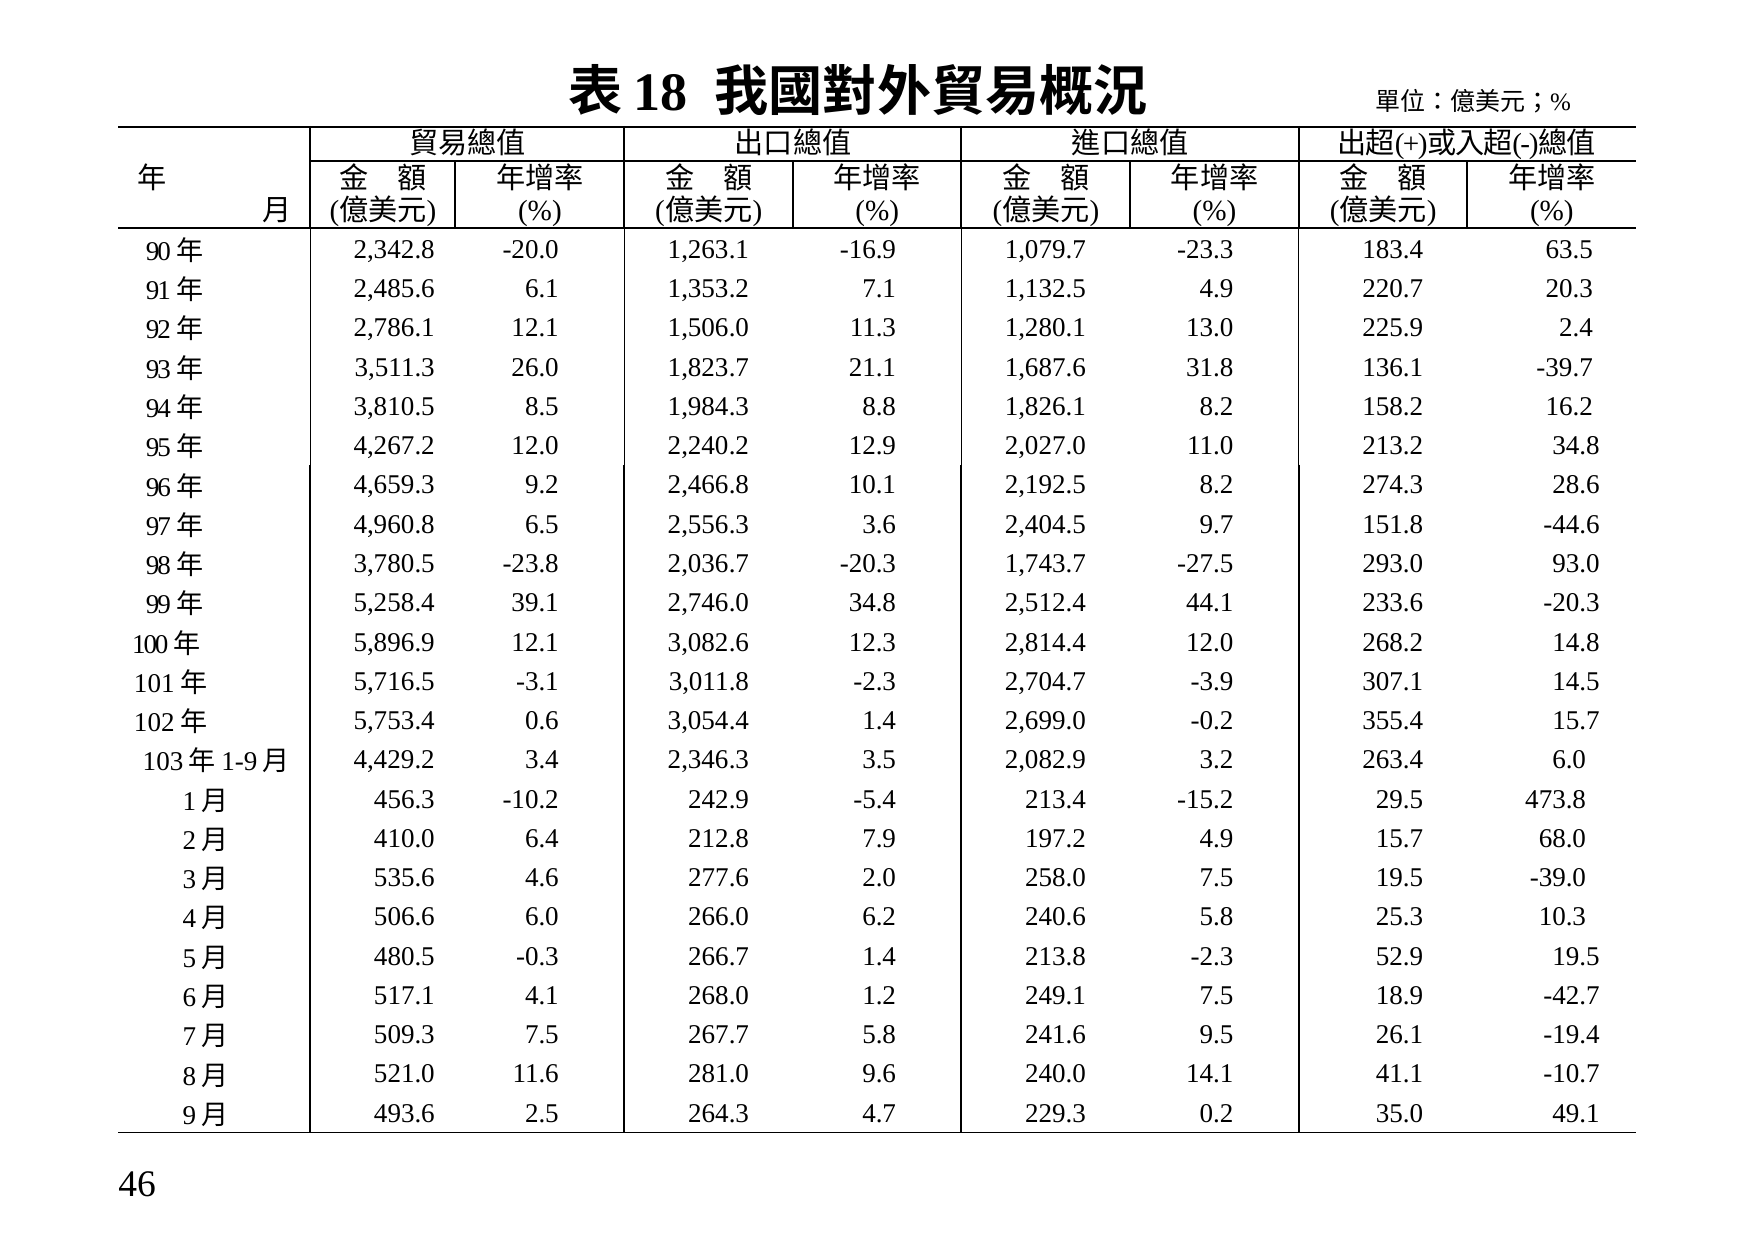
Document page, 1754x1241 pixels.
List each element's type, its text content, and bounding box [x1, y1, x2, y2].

table_cell 49.1 [1467, 1093, 1636, 1132]
table_cell 281.0 [625, 1054, 793, 1093]
table_cell 金 額 (億美元) [1300, 162, 1466, 227]
table_cell 29.5 [1300, 779, 1467, 818]
table_cell 307.1 [1300, 661, 1467, 700]
table_cell 8月 [118, 1054, 309, 1093]
table_cell 3,810.5 [311, 386, 455, 425]
table_cell 5,896.9 [311, 622, 455, 661]
table_cell 220.7 [1299, 268, 1467, 307]
table_cell 6.0 [1467, 739, 1636, 779]
table_cell 274.3 [1300, 465, 1467, 504]
table_cell 240.0 [962, 1054, 1130, 1093]
table_cell 473.8 [1467, 779, 1636, 818]
table_cell 493.6 [311, 1093, 455, 1132]
table_cell 0.6 [455, 700, 623, 739]
table_cell 26.1 [1300, 1014, 1467, 1053]
table_cell 2,485.6 [311, 268, 455, 307]
table_cell 12.9 [793, 425, 961, 464]
table_cell 63.5 [1467, 229, 1636, 268]
table_cell 4.1 [455, 975, 623, 1014]
table_cell 年增率 (%) [1468, 162, 1636, 227]
table_cell 15.7 [1300, 818, 1467, 857]
table_header 出口總值 [625, 128, 960, 160]
table_cell 金 額 (億美元) [625, 162, 792, 227]
table_cell -23.3 [1130, 229, 1298, 268]
table_cell 25.3 [1300, 896, 1467, 936]
table_cell 229.3 [962, 1093, 1130, 1132]
table_cell 4月 [118, 896, 309, 936]
table_cell 101年 [118, 661, 309, 700]
table_cell 1.4 [793, 936, 960, 975]
table_cell 7.5 [1130, 975, 1298, 1014]
table_cell 456.3 [311, 779, 455, 818]
table_cell 2,027.0 [962, 425, 1130, 464]
table_cell 2月 [118, 818, 309, 857]
table_cell 242.9 [625, 779, 793, 818]
table_cell 249.1 [962, 975, 1130, 1014]
table_cell -0.2 [1130, 700, 1298, 739]
table_cell 1,280.1 [962, 308, 1130, 347]
table_cell 5.8 [793, 1014, 960, 1053]
table_cell 11.3 [793, 308, 961, 347]
table_cell 14.1 [1130, 1054, 1298, 1093]
table_cell -2.3 [793, 661, 960, 700]
table_cell -39.7 [1467, 347, 1636, 386]
table_cell 2,746.0 [625, 582, 793, 622]
table_cell -39.0 [1467, 857, 1636, 896]
table_cell 14.5 [1467, 661, 1636, 700]
table_cell 3,511.3 [311, 347, 455, 386]
table_cell 2,342.8 [311, 229, 455, 268]
table_cell 2.0 [793, 857, 960, 896]
table_cell 1,506.0 [625, 308, 793, 347]
table_cell -20.0 [455, 229, 624, 268]
table_cell 241.6 [962, 1014, 1130, 1053]
table_cell 480.5 [311, 936, 455, 975]
table_cell 5,716.5 [311, 661, 455, 700]
table_cell 2.4 [1467, 308, 1636, 347]
table_cell -16.9 [793, 229, 961, 268]
table_cell 5,258.4 [311, 582, 455, 622]
table_cell 99年 [118, 582, 309, 622]
table_cell 5,753.4 [311, 700, 455, 739]
table_cell 95年 [118, 425, 310, 464]
table_cell 1,687.6 [962, 347, 1130, 386]
table_cell 2,404.5 [962, 504, 1130, 543]
table_cell 183.4 [1299, 229, 1467, 268]
table_header 進口總值 [962, 128, 1298, 160]
table_cell 8.8 [793, 386, 961, 425]
table_cell 225.9 [1299, 308, 1467, 347]
table_cell 2.5 [455, 1093, 623, 1132]
table_cell 1,823.7 [625, 347, 793, 386]
table_cell -10.2 [455, 779, 623, 818]
table_cell 10.1 [793, 465, 960, 504]
table_cell 4,429.2 [311, 739, 455, 779]
table_cell -5.4 [793, 779, 960, 818]
table_cell 12.0 [455, 425, 624, 464]
table_cell -20.3 [793, 543, 960, 582]
table_cell 2,240.2 [625, 425, 793, 464]
table_cell 7.9 [793, 818, 960, 857]
table_cell 8.2 [1130, 465, 1298, 504]
table_cell 14.8 [1467, 622, 1636, 661]
table_cell -44.6 [1467, 504, 1636, 543]
table_cell 213.4 [962, 779, 1130, 818]
table_cell 3.6 [793, 504, 960, 543]
table_cell 7月 [118, 1014, 309, 1053]
table_cell 2,512.4 [962, 582, 1130, 622]
table_cell 268.2 [1300, 622, 1467, 661]
table_cell 年增率 (%) [1131, 162, 1298, 227]
table_cell 136.1 [1299, 347, 1467, 386]
table_cell 2,192.5 [962, 465, 1130, 504]
table_cell 506.6 [311, 896, 455, 936]
table_cell 293.0 [1300, 543, 1467, 582]
table_cell 2,036.7 [625, 543, 793, 582]
table_cell 2,346.3 [625, 739, 793, 779]
table_cell -27.5 [1130, 543, 1298, 582]
table_cell 103年1-9月 [118, 739, 309, 779]
table_cell 197.2 [962, 818, 1130, 857]
table_cell 1,743.7 [962, 543, 1130, 582]
table_cell 2,814.4 [962, 622, 1130, 661]
table_cell 93年 [118, 347, 310, 386]
table_cell 1,263.1 [625, 229, 793, 268]
table_header 出超(+)或入超(-)總值 [1300, 128, 1636, 160]
table_cell 金 額 (億美元) [962, 162, 1129, 227]
table_cell -3.1 [455, 661, 623, 700]
table_cell 44.1 [1130, 582, 1298, 622]
table_cell -3.9 [1130, 661, 1298, 700]
table_cell 263.4 [1300, 739, 1467, 779]
table_cell 92年 [118, 308, 310, 347]
table_cell 5月 [118, 936, 309, 975]
table_cell 15.7 [1467, 700, 1636, 739]
table_cell 3.5 [793, 739, 960, 779]
text 表18 我國對外貿易概況 單位：億美元；% [118, 47, 1636, 126]
table_cell 266.7 [625, 936, 793, 975]
table_cell 21.1 [793, 347, 961, 386]
table_cell 7.5 [1130, 857, 1298, 896]
table_cell 4,659.3 [311, 465, 455, 504]
table_cell 410.0 [311, 818, 455, 857]
table_cell 2,786.1 [311, 308, 455, 347]
table_cell -0.3 [455, 936, 623, 975]
table_cell 1,826.1 [962, 386, 1130, 425]
table_cell -23.8 [455, 543, 623, 582]
table_cell 1,132.5 [962, 268, 1130, 307]
table_cell 10.3 [1467, 896, 1636, 936]
table_cell 19.5 [1300, 857, 1467, 896]
table_cell 52.9 [1300, 936, 1467, 975]
table_cell 268.0 [625, 975, 793, 1014]
table_cell 12.0 [1130, 622, 1298, 661]
table_cell 20.3 [1467, 268, 1636, 307]
table_cell 240.6 [962, 896, 1130, 936]
table_cell 6月 [118, 975, 309, 1014]
table_cell 6.0 [455, 896, 623, 936]
table_cell 90年 [118, 229, 310, 268]
table_cell 1,353.2 [625, 268, 793, 307]
table_cell 34.8 [793, 582, 960, 622]
table_header [118, 128, 309, 160]
table_cell 8.2 [1130, 386, 1298, 425]
table_cell 4.6 [455, 857, 623, 896]
table_cell 521.0 [311, 1054, 455, 1093]
table_cell 34.8 [1467, 425, 1636, 464]
table_cell 2,082.9 [962, 739, 1130, 779]
table_cell 9.6 [793, 1054, 960, 1093]
table_cell 93.0 [1467, 543, 1636, 582]
table_cell 102年 [118, 700, 309, 739]
table_cell 4.7 [793, 1093, 960, 1132]
table_cell 16.2 [1467, 386, 1636, 425]
table_cell 3,011.8 [625, 661, 793, 700]
table_cell 212.8 [625, 818, 793, 857]
table_cell 98年 [118, 543, 309, 582]
table_cell 4,960.8 [311, 504, 455, 543]
table_cell 94年 [118, 386, 310, 425]
table_cell 35.0 [1300, 1093, 1467, 1132]
table_cell 1,984.3 [625, 386, 793, 425]
table_cell 13.0 [1130, 308, 1298, 347]
table_cell 213.2 [1299, 425, 1467, 464]
table_cell 3月 [118, 857, 309, 896]
table_cell 12.1 [455, 622, 623, 661]
table_cell 9.5 [1130, 1014, 1298, 1053]
table_header 貿易總值 [311, 128, 623, 160]
table_cell 100年 [118, 622, 309, 661]
table_cell 年 月 [118, 160, 309, 227]
table_cell 267.7 [625, 1014, 793, 1053]
table_cell 266.0 [625, 896, 793, 936]
table_cell 4.9 [1130, 268, 1298, 307]
table_cell 258.0 [962, 857, 1130, 896]
table_cell 6.2 [793, 896, 960, 936]
table_cell 7.1 [793, 268, 961, 307]
table_cell 517.1 [311, 975, 455, 1014]
table_cell -2.3 [1130, 936, 1298, 975]
table_cell 2,704.7 [962, 661, 1130, 700]
table_cell 158.2 [1299, 386, 1467, 425]
table_cell 1.4 [793, 700, 960, 739]
table_cell 96年 [118, 465, 309, 504]
table_cell 9.2 [455, 465, 623, 504]
table_cell 1.2 [793, 975, 960, 1014]
table_cell 12.3 [793, 622, 960, 661]
table_cell 2,556.3 [625, 504, 793, 543]
table_cell -10.7 [1467, 1054, 1636, 1093]
table_cell 2,699.0 [962, 700, 1130, 739]
table_cell 1月 [118, 779, 309, 818]
table_cell 3,780.5 [311, 543, 455, 582]
table_cell 4,267.2 [311, 425, 455, 464]
table_cell -42.7 [1467, 975, 1636, 1014]
table_cell 9月 [118, 1093, 309, 1132]
table_cell 151.8 [1300, 504, 1467, 543]
table_cell 28.6 [1467, 465, 1636, 504]
table_cell 6.5 [455, 504, 623, 543]
table_cell 68.0 [1467, 818, 1636, 857]
table_cell 7.5 [455, 1014, 623, 1053]
table_cell 18.9 [1300, 975, 1467, 1014]
table_cell 6.4 [455, 818, 623, 857]
table_cell 12.1 [455, 308, 624, 347]
table_cell 金 額 (億美元) [311, 162, 454, 227]
table_cell 509.3 [311, 1014, 455, 1053]
table_cell 1,079.7 [962, 229, 1130, 268]
table_cell 264.3 [625, 1093, 793, 1132]
table_cell -20.3 [1467, 582, 1636, 622]
table_cell 9.7 [1130, 504, 1298, 543]
table_cell 535.6 [311, 857, 455, 896]
table_cell 213.8 [962, 936, 1130, 975]
table_cell -19.4 [1467, 1014, 1636, 1053]
table_cell 26.0 [455, 347, 624, 386]
table_cell 年增率 (%) [456, 162, 623, 227]
table_cell 年增率 (%) [794, 162, 960, 227]
table_cell 355.4 [1300, 700, 1467, 739]
table_cell 3,082.6 [625, 622, 793, 661]
table_cell 11.6 [455, 1054, 623, 1093]
table_cell 6.1 [455, 268, 624, 307]
table_cell 233.6 [1300, 582, 1467, 622]
table_cell 39.1 [455, 582, 623, 622]
table_cell 2,466.8 [625, 465, 793, 504]
table_cell 3.2 [1130, 739, 1298, 779]
table_cell 277.6 [625, 857, 793, 896]
table_cell 41.1 [1300, 1054, 1467, 1093]
table_cell 97年 [118, 504, 309, 543]
table_cell -15.2 [1130, 779, 1298, 818]
table_cell 3,054.4 [625, 700, 793, 739]
table_cell 11.0 [1130, 425, 1298, 464]
table_cell 0.2 [1130, 1093, 1298, 1132]
table_cell 8.5 [455, 386, 624, 425]
table_cell 5.8 [1130, 896, 1298, 936]
table_cell 91年 [118, 268, 310, 307]
table_cell 3.4 [455, 739, 623, 779]
table_cell 19.5 [1467, 936, 1636, 975]
table_cell 31.8 [1130, 347, 1298, 386]
table_cell 4.9 [1130, 818, 1298, 857]
